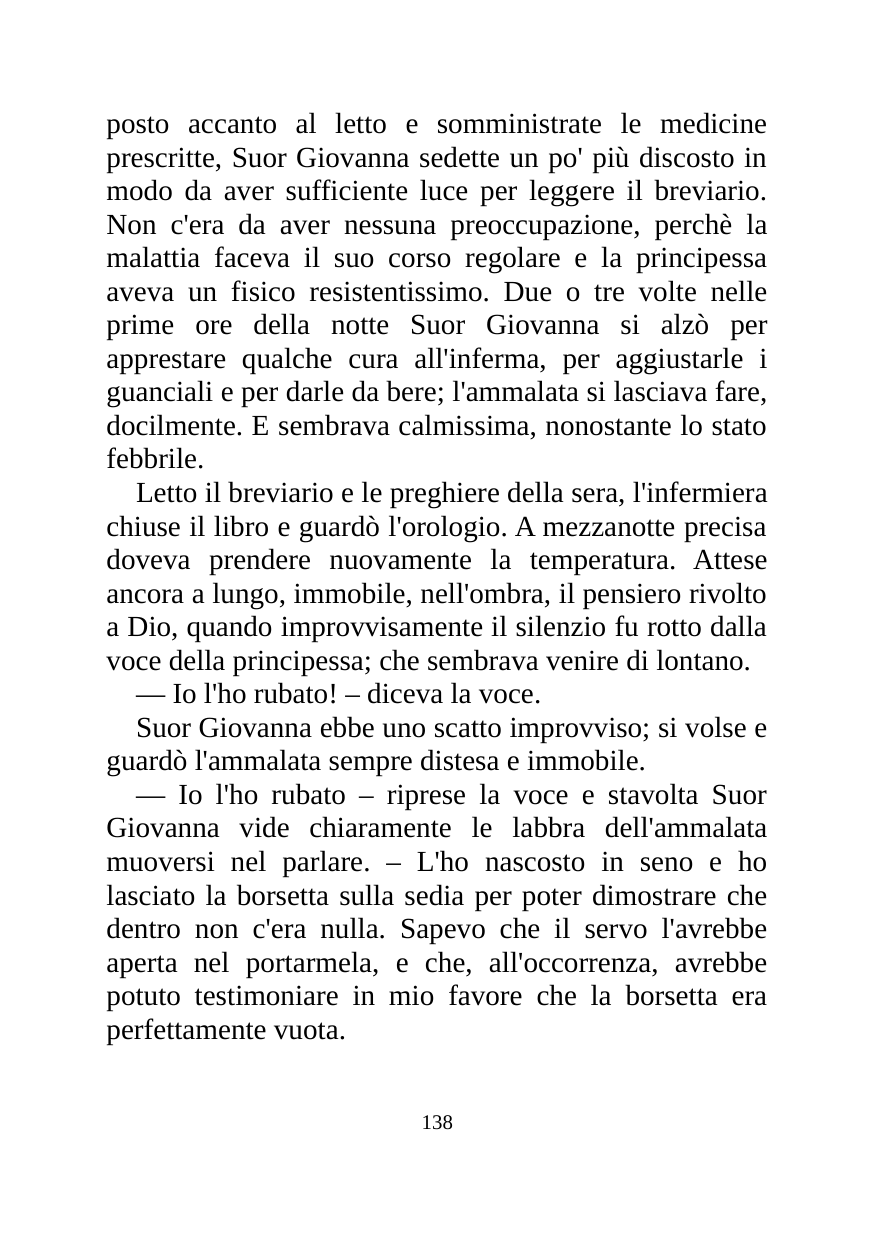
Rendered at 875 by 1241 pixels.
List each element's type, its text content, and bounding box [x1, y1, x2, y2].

text — Io l'ho rubato! – diceva la voce. [106, 676, 768, 710]
text Letto il breviario e le preghiere della sera, l'infermiera chiuse il libro e guardò l'orologio. A mezzanotte precisa doveva prendere nuovamente la temperatura. Attese ancora a lungo, immobile, nell'ombra, il pensiero rivolto a Dio, quando improvvisamente il silenzio fu rotto dalla voce della principessa; che sembrava venire di lontano. [106, 475, 768, 676]
text — Io l'ho rubato – riprese la voce e stavolta Suor Giovanna vide chiaramente le labbra dell'ammalata muoversi nel parlare. – L'ho nascosto in seno e ho lasciato la borsetta sulla sedia per poter dimostrare che dentro non c'era nulla. Sapevo che il servo l'avrebbe aperta nel portarmela, e che, all'occorrenza, avrebbe potuto testimoniare in mio favore che la borsetta era perfettamente vuota. [106, 777, 768, 1045]
text Suor Giovanna ebbe uno scatto improvviso; si volse e guardò l'ammalata sempre distesa e immobile. [106, 710, 768, 777]
text posto accanto al letto e somministrate le medicine prescritte, Suor Giovanna sedette un po' più discosto in modo da aver sufficiente luce per leggere il breviario. Non c'era da aver nessuna preoccupazione, perchè la malattia faceva il suo corso regolare e la principessa aveva un fisico resistentissimo. Due o tre volte nelle prime ore della notte Suor Giovanna si alzò per apprestare qualche cura all'inferma, per aggiustarle i guanciali e per darle da bere; l'ammalata si lasciava fare, docilmente. E sembrava calmissima, nonostante lo stato febbrile. [106, 106, 768, 475]
